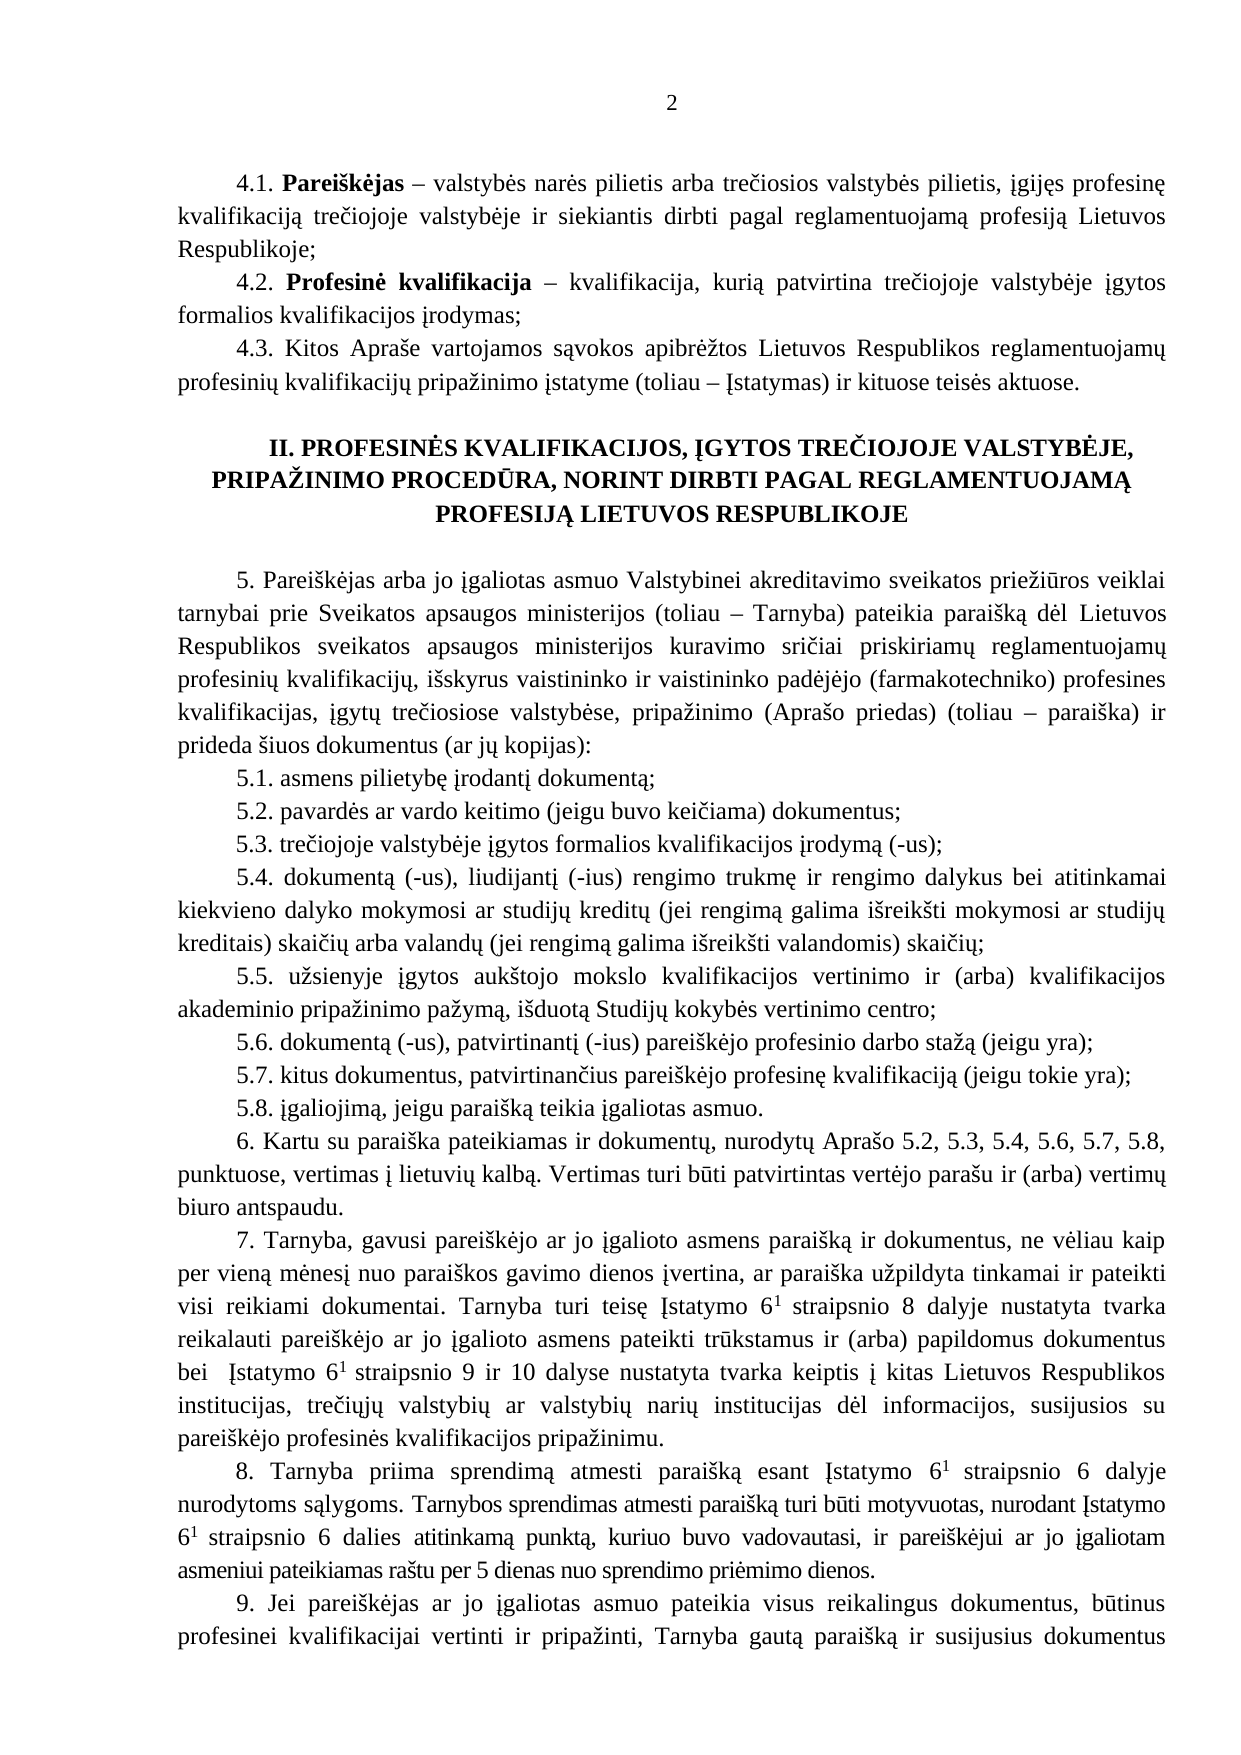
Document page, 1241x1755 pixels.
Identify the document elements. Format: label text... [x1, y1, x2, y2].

text 9. Jei pareiškėjas ar jo įgaliotas asmuo pateikia visus reikalingus dokumentus, būtinus profesinei kvalifikacijai vertinti ir pripažinti, Tarnyba gautą paraišką ir susijusius dokumentus [177, 1588, 1167, 1650]
text 5.6. dokumentą (-us), patvirtinantį (-ius) pareiškėjo profesinio darbo stažą (jeigu yra); [177, 1027, 1167, 1056]
text 5.7. kitus dokumentus, patvirtinančius pareiškėjo profesinę kvalifikaciją (jeigu tokie yra); [177, 1060, 1167, 1089]
text 4.3. Kitos Apraše vartojamos sąvokos apibrėžtos Lietuvos Respublikos reglamentuojamų profesinių kvalifikacijų pripažinimo įstatyme (toliau – Įstatymas) ir kituose teisės aktuose. [177, 333, 1167, 395]
text 5.2. pavardės ar vardo keitimo (jeigu buvo keičiama) dokumentus; [177, 796, 1167, 824]
text 4.1. Pareiškėjas – valstybės narės pilietis arba trečiosios valstybės pilietis, įgijęs profesinę kvalifikaciją trečiojoje valstybėje ir siekiantis dirbti pagal reglamentuojamą profesiją Lietuvos Respublikoje; [177, 168, 1167, 263]
text II. PROFESINĖS KVALIFIKACIJOS, ĮGYTOS TREČIOJOJE VALSTYBĖJE, PRIPAŽINIMO PROCEDŪRA, NORINT DIRBTI PAGAL REGLAMENTUOJAMĄ PROFESIJĄ LIETUVOS RESPUBLIKOJE [177, 433, 1167, 527]
text 5.1. asmens pilietybę įrodantį dokumentą; [177, 763, 1167, 792]
text 8. Tarnyba priima sprendimą atmesti paraišką esant Įstatymo 61 straipsnio 6 dalyje nurodytoms sąlygoms. Tarnybos sprendimas atmesti paraišką turi būti motyvuotas, nurodant Įstatymo 61 straipsnio 6 dalies atitinkamą punktą, kuriuo buvo vadovautasi, ir pareiškėjui ar jo įgaliotam asmeniui pateikiamas raštu per 5 dienas nuo sprendimo priėmimo dienos. [177, 1456, 1167, 1584]
text 5. Pareiškėjas arba jo įgaliotas asmuo Valstybinei akreditavimo sveikatos priežiūros veiklai tarnybai prie Sveikatos apsaugos ministerijos (toliau – Tarnyba) pateikia paraišką dėl Lietuvos Respublikos sveikatos apsaugos ministerijos kuravimo sričiai priskiriamų reglamentuojamų profesinių kvalifikacijų, išskyrus vaistininko ir vaistininko padėjėjo (farmakotechniko) profesines kvalifikacijas, įgytų trečiosiose valstybėse, pripažinimo (Aprašo priedas) (toliau – paraiška) ir prideda šiuos dokumentus (ar jų kopijas): [177, 565, 1167, 758]
text 5.3. trečiojoje valstybėje įgytos formalios kvalifikacijos įrodymą (-us); [207, 829, 1167, 858]
text 6. Kartu su paraiška pateikiamas ir dokumentų, nurodytų Aprašo 5.2, 5.3, 5.4, 5.6, 5.7, 5.8, punktuose, vertimas į lietuvių kalbą. Vertimas turi būti patvirtintas vertėjo parašu ir (arba) vertimų biuro antspaudu. [177, 1126, 1167, 1221]
text 5.5. užsienyje įgytos aukštojo mokslo kvalifikacijos vertinimo ir (arba) kvalifikacijos akademinio pripažinimo pažymą, išduotą Studijų kokybės vertinimo centro; [177, 961, 1167, 1023]
text 5.8. įgaliojimą, jeigu paraišką teikia įgaliotas asmuo. [177, 1093, 1167, 1122]
text 5.4. dokumentą (-us), liudijantį (-ius) rengimo trukmę ir rengimo dalykus bei atitinkamai kiekvieno dalyko mokymosi ar studijų kreditų (jei rengimą galima išreikšti mokymosi ar studijų kreditais) skaičių arba valandų (jei rengimą galima išreikšti valandomis) skaičių; [177, 862, 1167, 957]
text 7. Tarnyba, gavusi pareiškėjo ar jo įgalioto asmens paraišką ir dokumentus, ne vėliau kaip per vieną mėnesį nuo paraiškos gavimo dienos įvertina, ar paraiška užpildyta tinkamai ir pateikti visi reikiami dokumentai. Tarnyba turi teisę Įstatymo 61 straipsnio 8 dalyje nustatyta tvarka reikalauti pareiškėjo ar jo įgalioto asmens pateikti trūkstamus ir (arba) papildomus dokumentus bei Įstatymo 61 straipsnio 9 ir 10 dalyse nustatyta tvarka keiptis į kitas Lietuvos Respublikos institucijas, trečiųjų valstybių ar valstybių narių institucijas dėl informacijos, susijusios su pareiškėjo profesinės kvalifikacijos pripažinimu. [177, 1225, 1167, 1452]
text 4.2. Profesinė kvalifikacija – kvalifikacija, kurią patvirtina trečiojoje valstybėje įgytos formalios kvalifikacijos įrodymas; [177, 267, 1167, 329]
